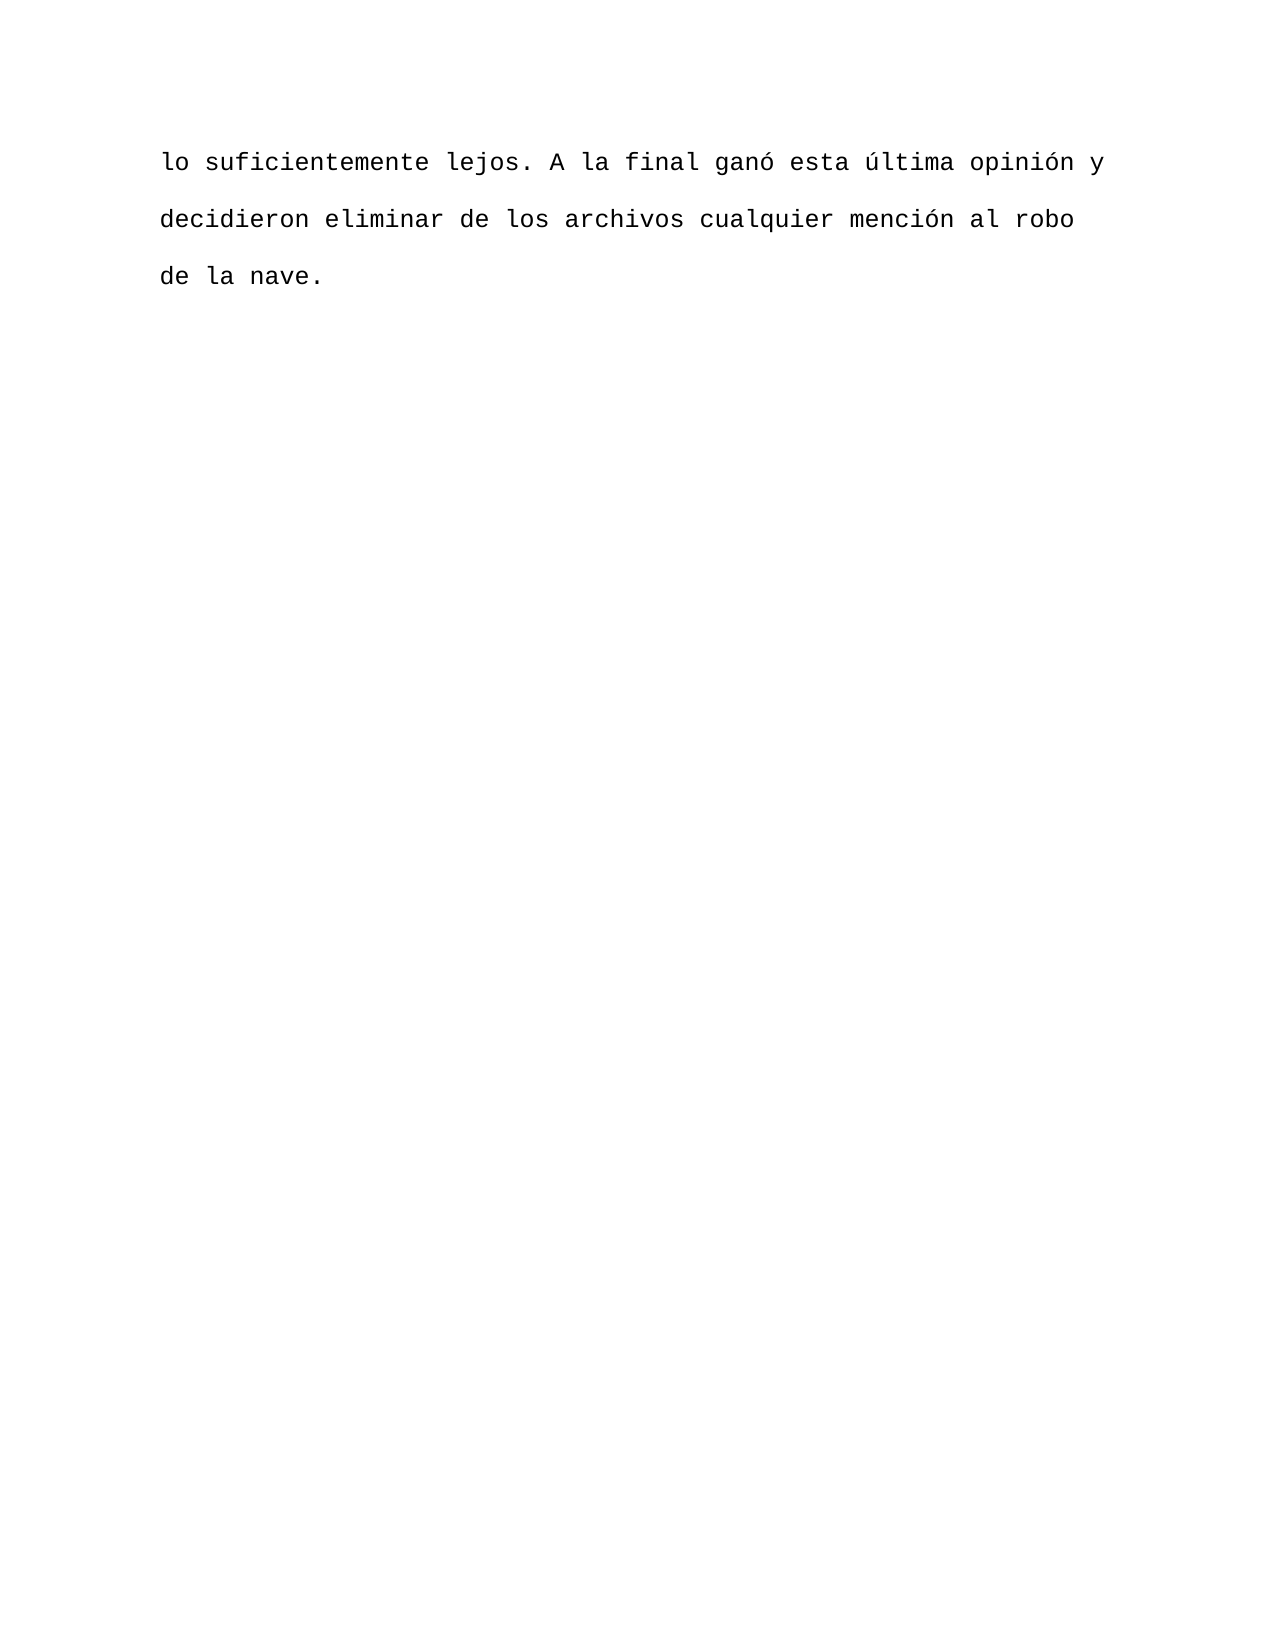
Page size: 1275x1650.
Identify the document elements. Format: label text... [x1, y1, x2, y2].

text lo suficientemente lejos. A la final ganó esta última opinión y decidieron eliminar de los archivos cualquier mención al robo de la nave. [159, 150, 1116, 292]
